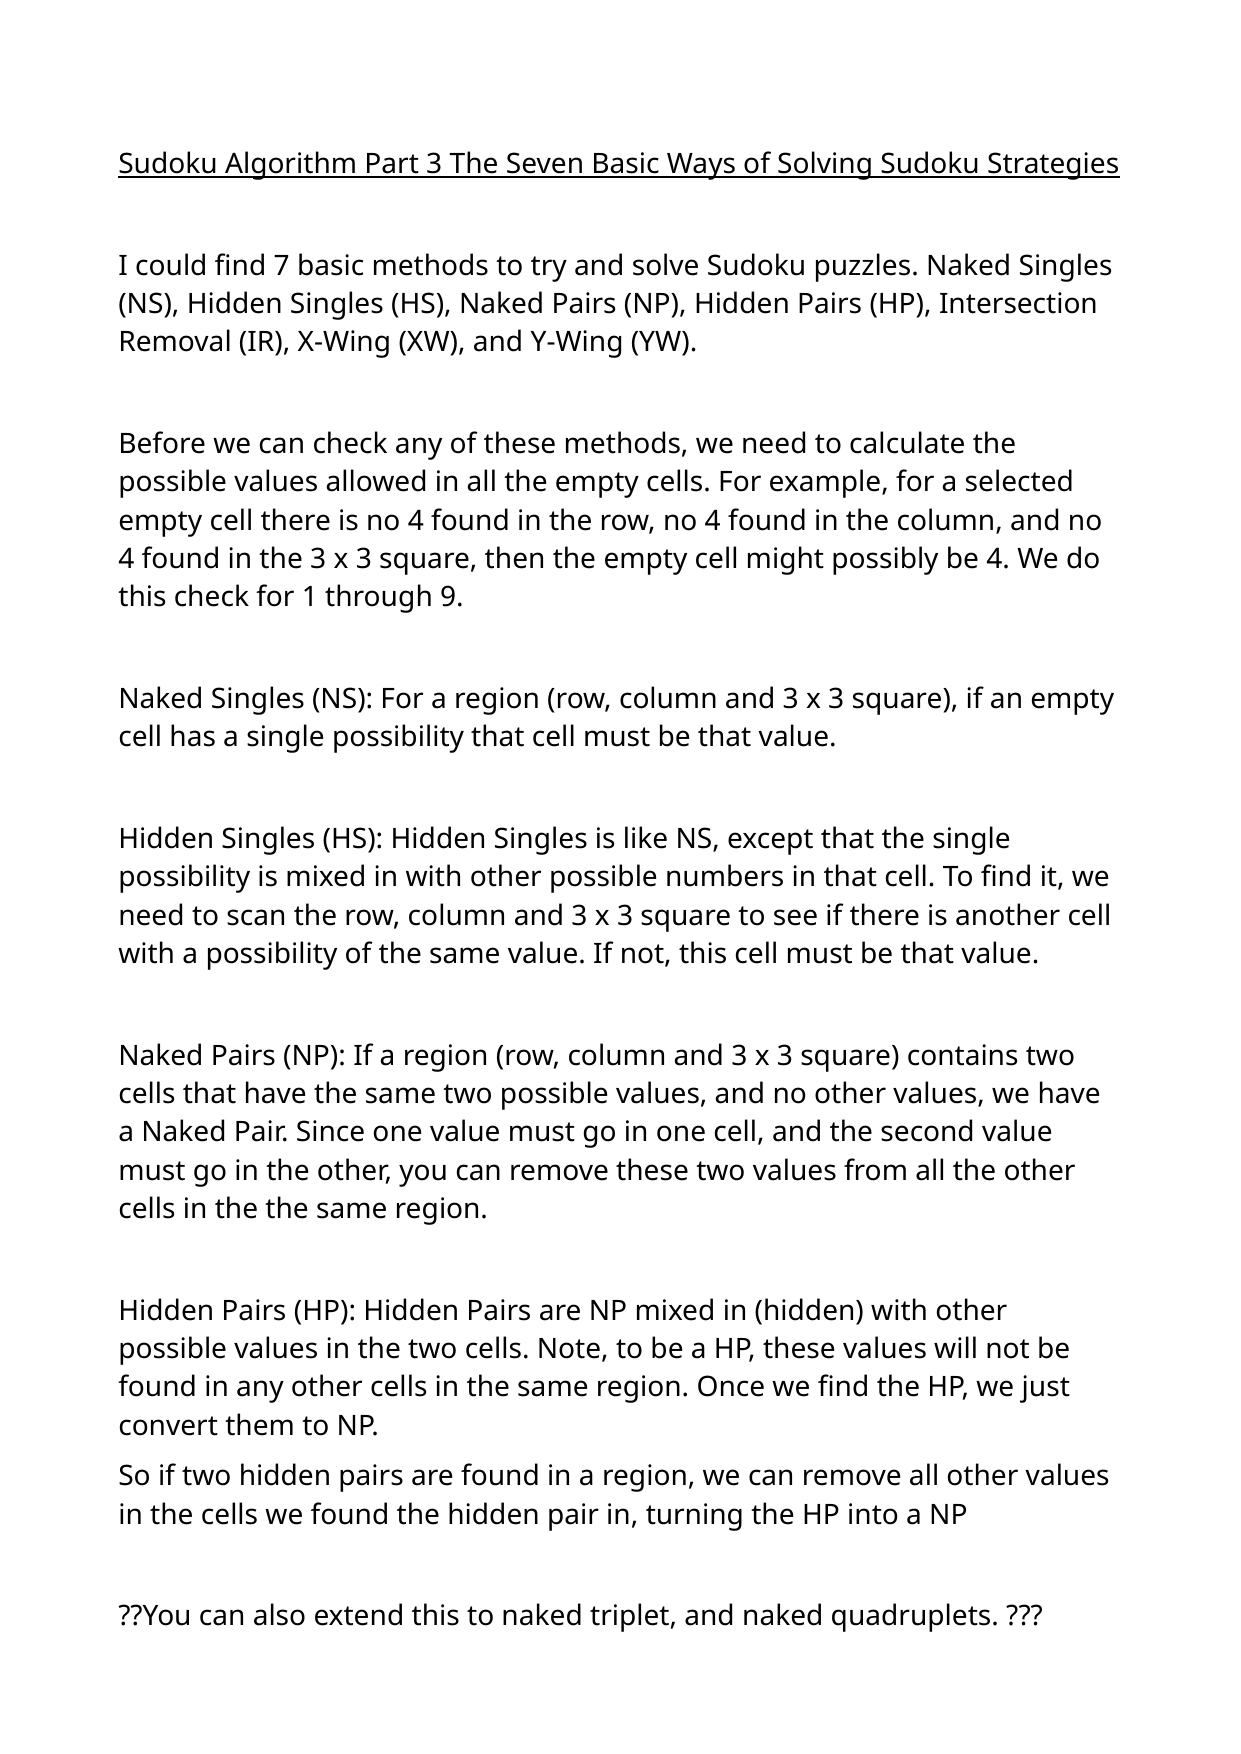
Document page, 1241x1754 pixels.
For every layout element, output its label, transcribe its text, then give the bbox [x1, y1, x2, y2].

text Naked Pairs (NP): If a region (row, column and 3 x 3 square) contains two cells that have the same two possible values, and no other values, we have a Naked Pair. Since one value must go in one cell, and the second value must go in the other, you can remove these two values from all the other cells in the the same region. [118, 1035, 1122, 1226]
text Naked Singles (NS): For a region (row, column and 3 x 3 square), if an empty cell has a single possibility that cell must be that value. [118, 678, 1122, 755]
text Before we can check any of these methods, we need to calculate the possible values allowed in all the empty cells. For example, for a selected empty cell there is no 4 found in the row, no 4 found in the column, and no 4 found in the 3 x 3 square, then the empty cell might possibly be 4. We do this check for 1 through 9. [118, 423, 1122, 615]
text Hidden Pairs (HP): Hidden Pairs are NP mixed in (hidden) with other possible values in the two cells. Note, to be a HP, these values will not be found in any other cells in the same region. Once we find the HP, we just convert them to NP. [118, 1290, 1122, 1443]
text So if two hidden pairs are found in a region, we can remove all other values in the cells we found the hidden pair in, turning the HP into a NP [118, 1456, 1122, 1532]
text Hidden Singles (HS): Hidden Singles is like NS, except that the single possibility is mixed in with other possible numbers in that cell. To find it, we need to scan the row, column and 3 x 3 square to see if there is another cell with a possibility of the same value. If not, this cell must be that value. [118, 818, 1122, 971]
text ??You can also extend this to naked triplet, and naked quadruplets. ??? [118, 1596, 1122, 1634]
subtitle Sudoku Algorithm Part 3 The Seven Basic Ways of Solving Sudoku Strategies [118, 143, 1122, 181]
text I could find 7 basic methods to try and solve Sudoku puzzles. Naked Singles (NS), Hidden Singles (HS), Naked Pairs (NP), Hidden Pairs (HP), Intersection Removal (IR), X-Wing (XW), and Y-Wing (YW). [118, 245, 1122, 360]
